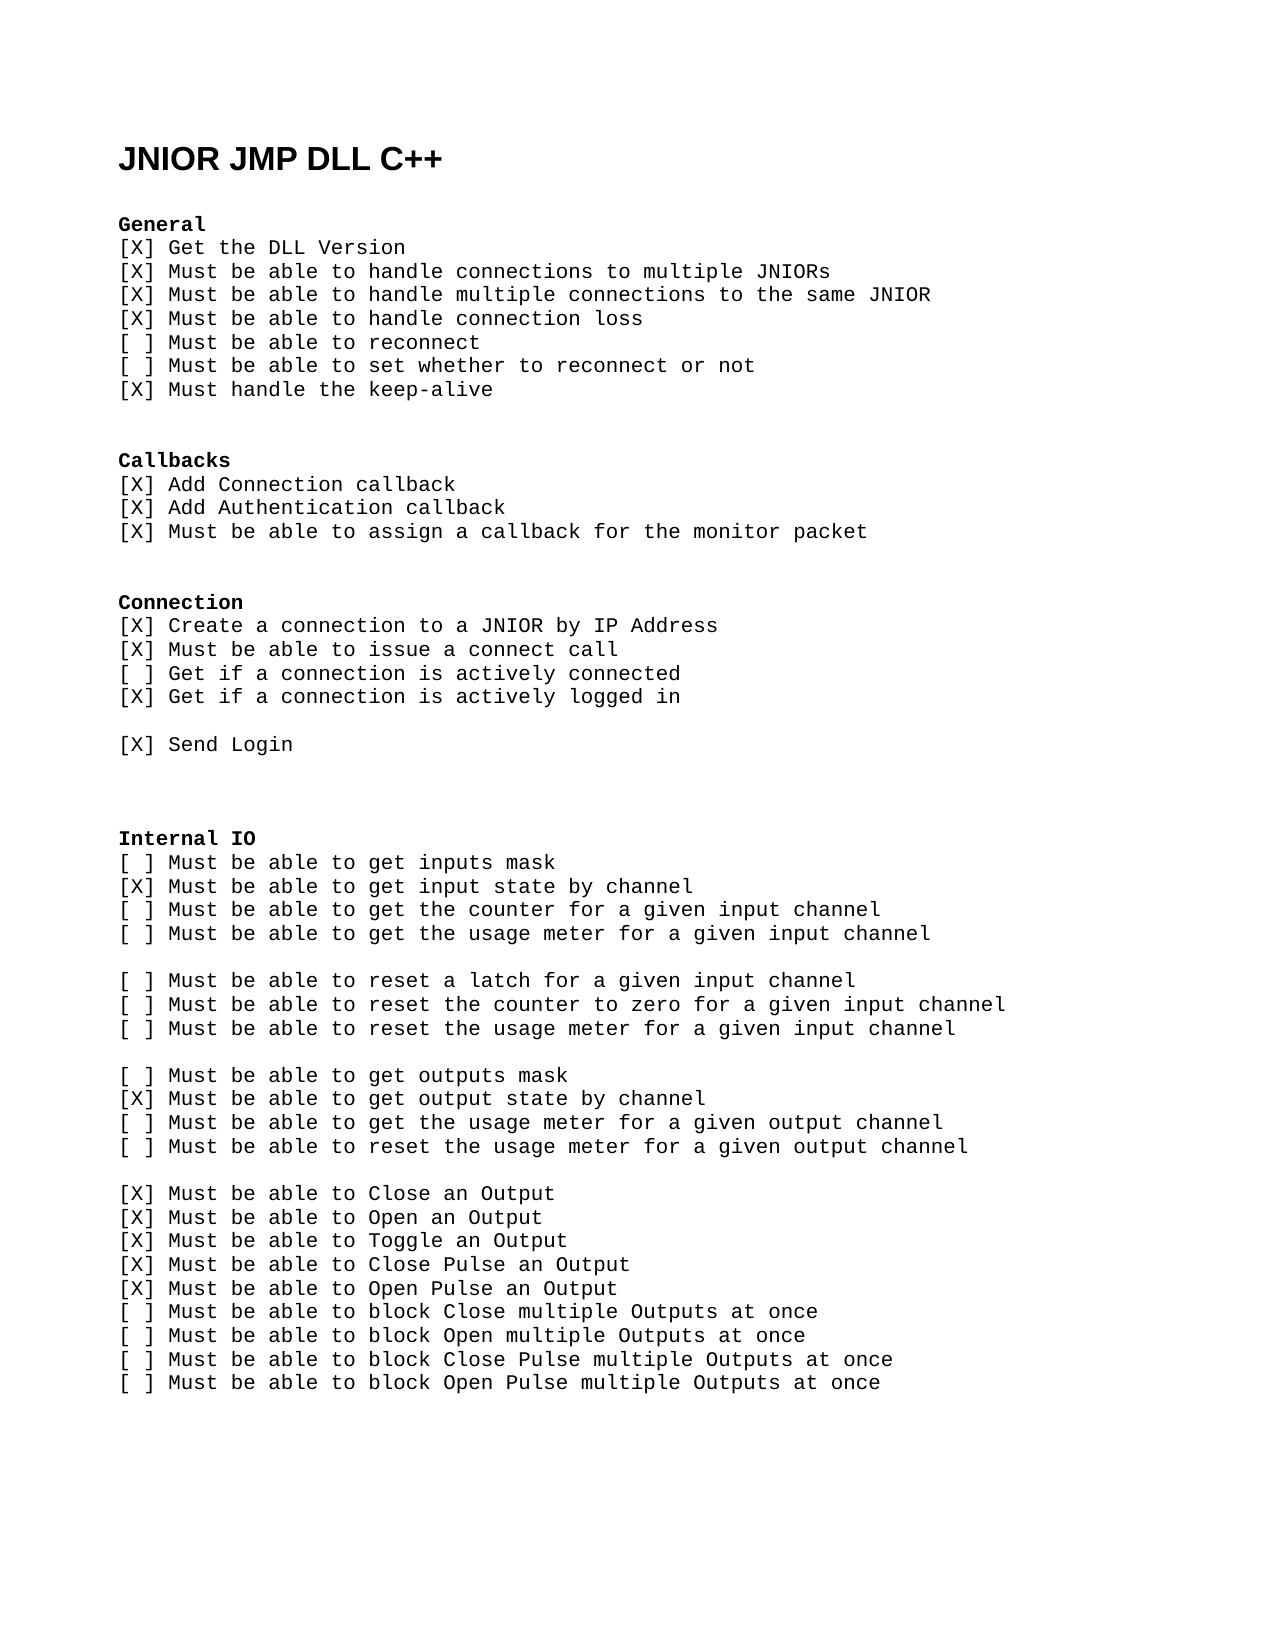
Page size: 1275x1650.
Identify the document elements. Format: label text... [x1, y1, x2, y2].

text [X] Must be able to assign a callback for the monitor packet [118, 521, 1157, 544]
text [X] Must be able to get input state by channel [118, 876, 1157, 899]
text [ ] Must be able to block Close Pulse multiple Outputs at once [118, 1348, 1157, 1372]
text [X] Create a connection to a JNIOR by IP Address [118, 616, 1157, 639]
text [X] Get if a connection is actively logged in [118, 686, 1157, 710]
text [X] Must be able to Open an Output [118, 1207, 1157, 1230]
text [ ] Must be able to get the usage meter for a given output channel [118, 1112, 1157, 1136]
text [ ] Must be able to block Close multiple Outputs at once [118, 1301, 1157, 1325]
text [X] Must be able to issue a connect call [118, 639, 1157, 663]
text [X] Add Connection callback [118, 474, 1157, 497]
text [X] Add Authentication callback [118, 497, 1157, 521]
text [X] Send Login [118, 734, 1157, 757]
text [ ] Must be able to get the counter for a given input channel [118, 899, 1157, 923]
text Connection [118, 592, 1157, 616]
text General [118, 213, 1157, 237]
text [ ] Must be able to get the usage meter for a given input channel [118, 923, 1157, 947]
text [ ] Must be able to reset the usage meter for a given input channel [118, 1017, 1157, 1041]
text [X] Must be able to handle multiple connections to the same JNIOR [118, 284, 1157, 308]
text [X] Must be able to handle connection loss [118, 308, 1157, 332]
text [ ] Must be able to block Open multiple Outputs at once [118, 1325, 1157, 1348]
text Internal IO [118, 828, 1157, 852]
text Callbacks [118, 450, 1157, 474]
text [X] Must be able to Toggle an Output [118, 1230, 1157, 1254]
text [ ] Must be able to reconnect [118, 332, 1157, 355]
text [ ] Must be able to reset a latch for a given input channel [118, 970, 1157, 994]
text [ ] Must be able to get outputs mask [118, 1065, 1157, 1088]
text [ ] Must be able to reset the counter to zero for a given input channel [118, 994, 1157, 1017]
text [X] Must be able to Close Pulse an Output [118, 1254, 1157, 1278]
text [ ] Get if a connection is actively connected [118, 663, 1157, 686]
text [X] Must be able to Close an Output [118, 1183, 1157, 1207]
text [X] Must be able to get output state by channel [118, 1088, 1157, 1112]
text [X] Get the DLL Version [118, 237, 1157, 261]
subtitle JNIOR JMP DLL C++ [118, 139, 1157, 177]
text [ ] Must be able to reset the usage meter for a given output channel [118, 1136, 1157, 1159]
text [X] Must be able to Open Pulse an Output [118, 1278, 1157, 1301]
text [X] Must handle the keep-alive [118, 379, 1157, 403]
text [ ] Must be able to get inputs mask [118, 852, 1157, 876]
text [ ] Must be able to block Open Pulse multiple Outputs at once [118, 1372, 1157, 1396]
text [X] Must be able to handle connections to multiple JNIORs [118, 261, 1157, 284]
text [ ] Must be able to set whether to reconnect or not [118, 355, 1157, 379]
